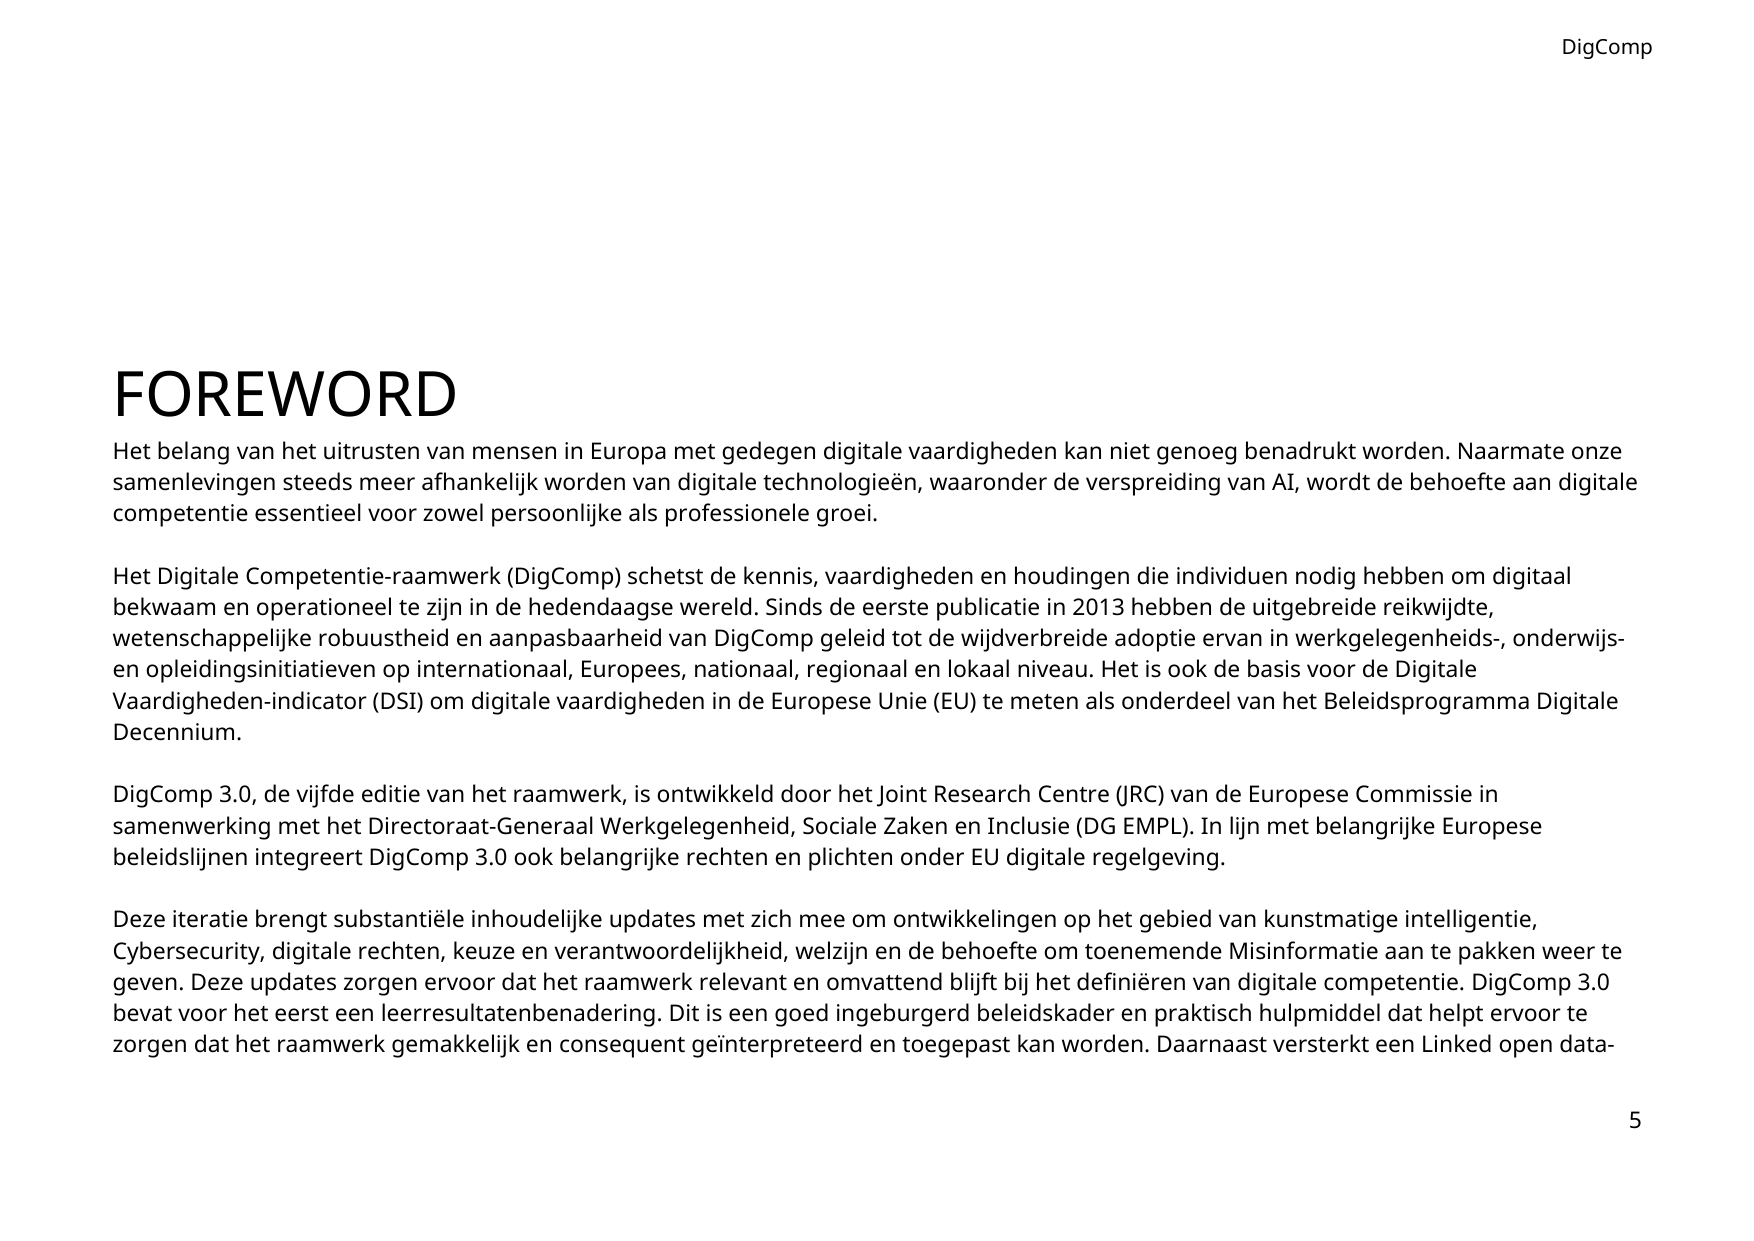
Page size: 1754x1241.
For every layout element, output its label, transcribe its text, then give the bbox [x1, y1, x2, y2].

text DigComp 3.0, de vijfde editie van het raamwerk, is ontwikkeld door het Joint Research Centre (JRC) van de Europese Commissie in samenwerking met het Directoraat-Generaal Werkgelegenheid, Sociale Zaken en Inclusie (DG EMPL). In lijn met belangrijke Europese beleidslijnen integreert DigComp 3.0 ook belangrijke rechten en plichten onder EU digitale regelgeving. [112, 778, 1641, 872]
text Het belang van het uitrusten van mensen in Europa met gedegen digitale vaardigheden kan niet genoeg benadrukt worden. Naarmate onze samenlevingen steeds meer afhankelijk worden van digitale technologieën, waaronder de verspreiding van AI, wordt de behoefte aan digitale competentie essentieel voor zowel persoonlijke als professionele groei. [112, 434, 1641, 528]
text Het Digitale Competentie-raamwerk (DigComp) schetst de kennis, vaardigheden en houdingen die individuen nodig hebben om digitaal bekwaam en operationeel te zijn in de hedendaagse wereld. Sinds de eerste publicatie in 2013 hebben de uitgebreide reikwijdte, wetenschappelijke robuustheid en aanpasbaarheid van DigComp geleid tot de wijdverbreide adoptie ervan in werkgelegenheids-, onderwijs- en opleidingsinitiatieven op internationaal, Europees, nationaal, regionaal en lokaal niveau. Het is ook de basis voor de Digitale Vaardigheden-indicator (DSI) om digitale vaardigheden in de Europese Unie (EU) te meten als onderdeel van het Beleidsprogramma Digitale Decennium. [112, 559, 1641, 747]
subtitle FOREWORD [112, 349, 1641, 434]
text Deze iteratie brengt substantiële inhoudelijke updates met zich mee om ontwikkelingen op het gebied van kunstmatige intelligentie, Cybersecurity, digitale rechten, keuze en verantwoordelijkheid, welzijn en de behoefte om toenemende Misinformatie aan te pakken weer te geven. Deze updates zorgen ervoor dat het raamwerk relevant en omvattend blijft bij het definiëren van digitale competentie. DigComp 3.0 bevat voor het eerst een leerresultatenbenadering. Dit is een goed ingeburgerd beleidskader en praktisch hulpmiddel dat helpt ervoor te zorgen dat het raamwerk gemakkelijk en consequent geïnterpreteerd en toegepast kan worden. Daarnaast versterkt een Linked open data- [112, 903, 1641, 1059]
